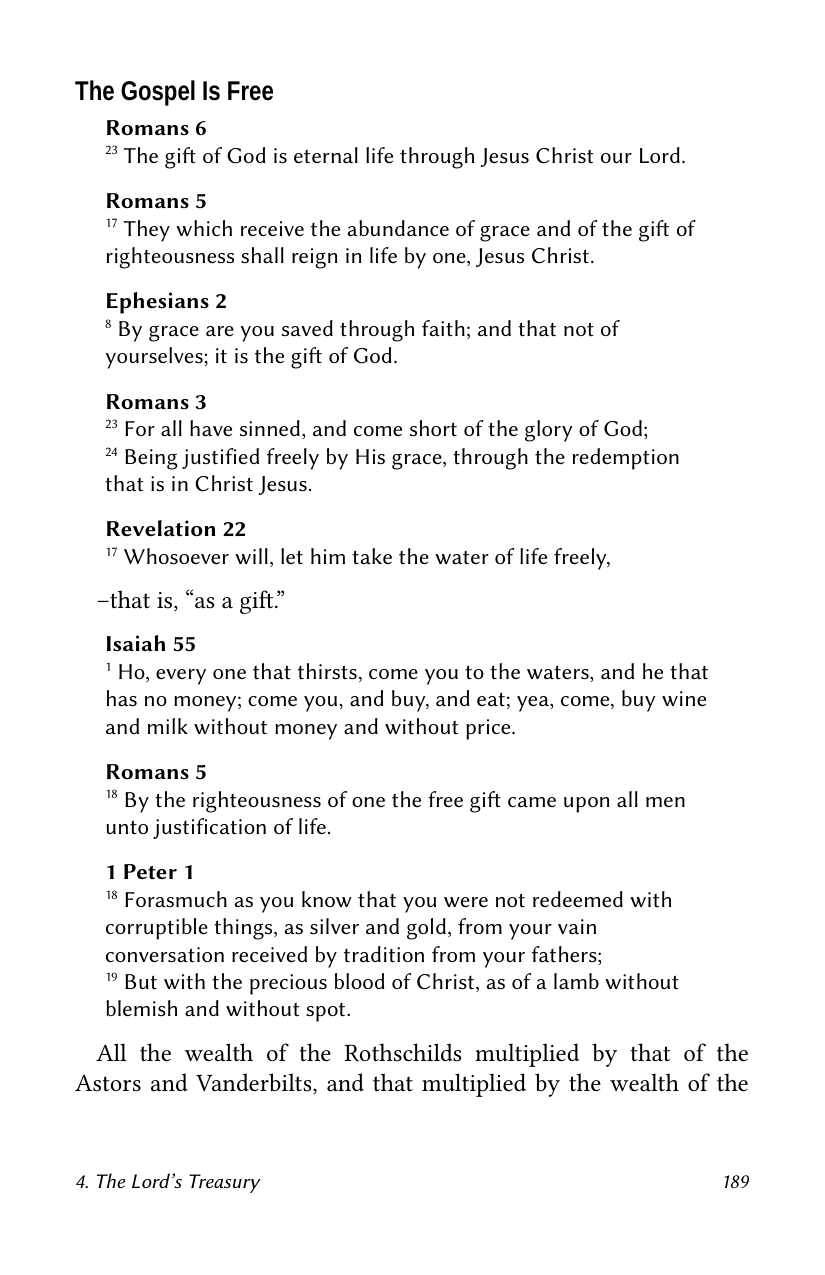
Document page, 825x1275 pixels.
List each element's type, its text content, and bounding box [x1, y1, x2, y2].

text Romans 5 [105, 188, 750, 214]
text 8 By grace are you saved through faith; and that not of yourselves; it is the gift of God. [105, 316, 720, 369]
text Romans 6 [105, 115, 750, 141]
text All the wealth of the Rothschilds multiplied by that of the Astors and Vanderbilts, and that multiplied by the wealth of the [75, 1039, 750, 1097]
text 23 For all have sinned, and come short of the glory of God; [105, 416, 720, 442]
text –that is, “as a gift.” [75, 586, 750, 615]
text 1 Peter 1 [105, 859, 750, 885]
text Revelation 22 [105, 516, 750, 542]
text Romans 5 [105, 759, 750, 785]
text 18 By the righteousness of one the free gift came upon all men unto justification of life. [105, 786, 720, 840]
text 23 The gift of God is eternal life through Jesus Christ our Lord. [105, 143, 720, 169]
subtitle The Gospel Is Free [75, 75, 750, 106]
text Ephesians 2 [105, 288, 750, 314]
text 18 Forasmuch as you know that you were not redeemed with corruptible things, as silver and gold, from your vain conversation received by tradition from your fathers; [105, 887, 720, 968]
text 19 But with the precious blood of Christ, as of a lamb without blemish and without spot. [105, 969, 720, 1022]
text 1 Ho, every one that thirsts, come you to the waters, and he that has no money; come you, and buy, and eat; yea, come, buy wine and milk without money and without price. [105, 659, 720, 740]
text Isaiah 55 [105, 631, 750, 657]
text Romans 3 [105, 388, 750, 415]
text 24 Being justified freely by His grace, through the redemption that is in Christ Jesus. [105, 443, 720, 497]
text 17 They which receive the abundance of grace and of the gift of righteousness shall reign in life by one, Jesus Christ. [105, 216, 720, 269]
text 17 Whosoever will, let him take the water of life freely, [105, 544, 720, 570]
